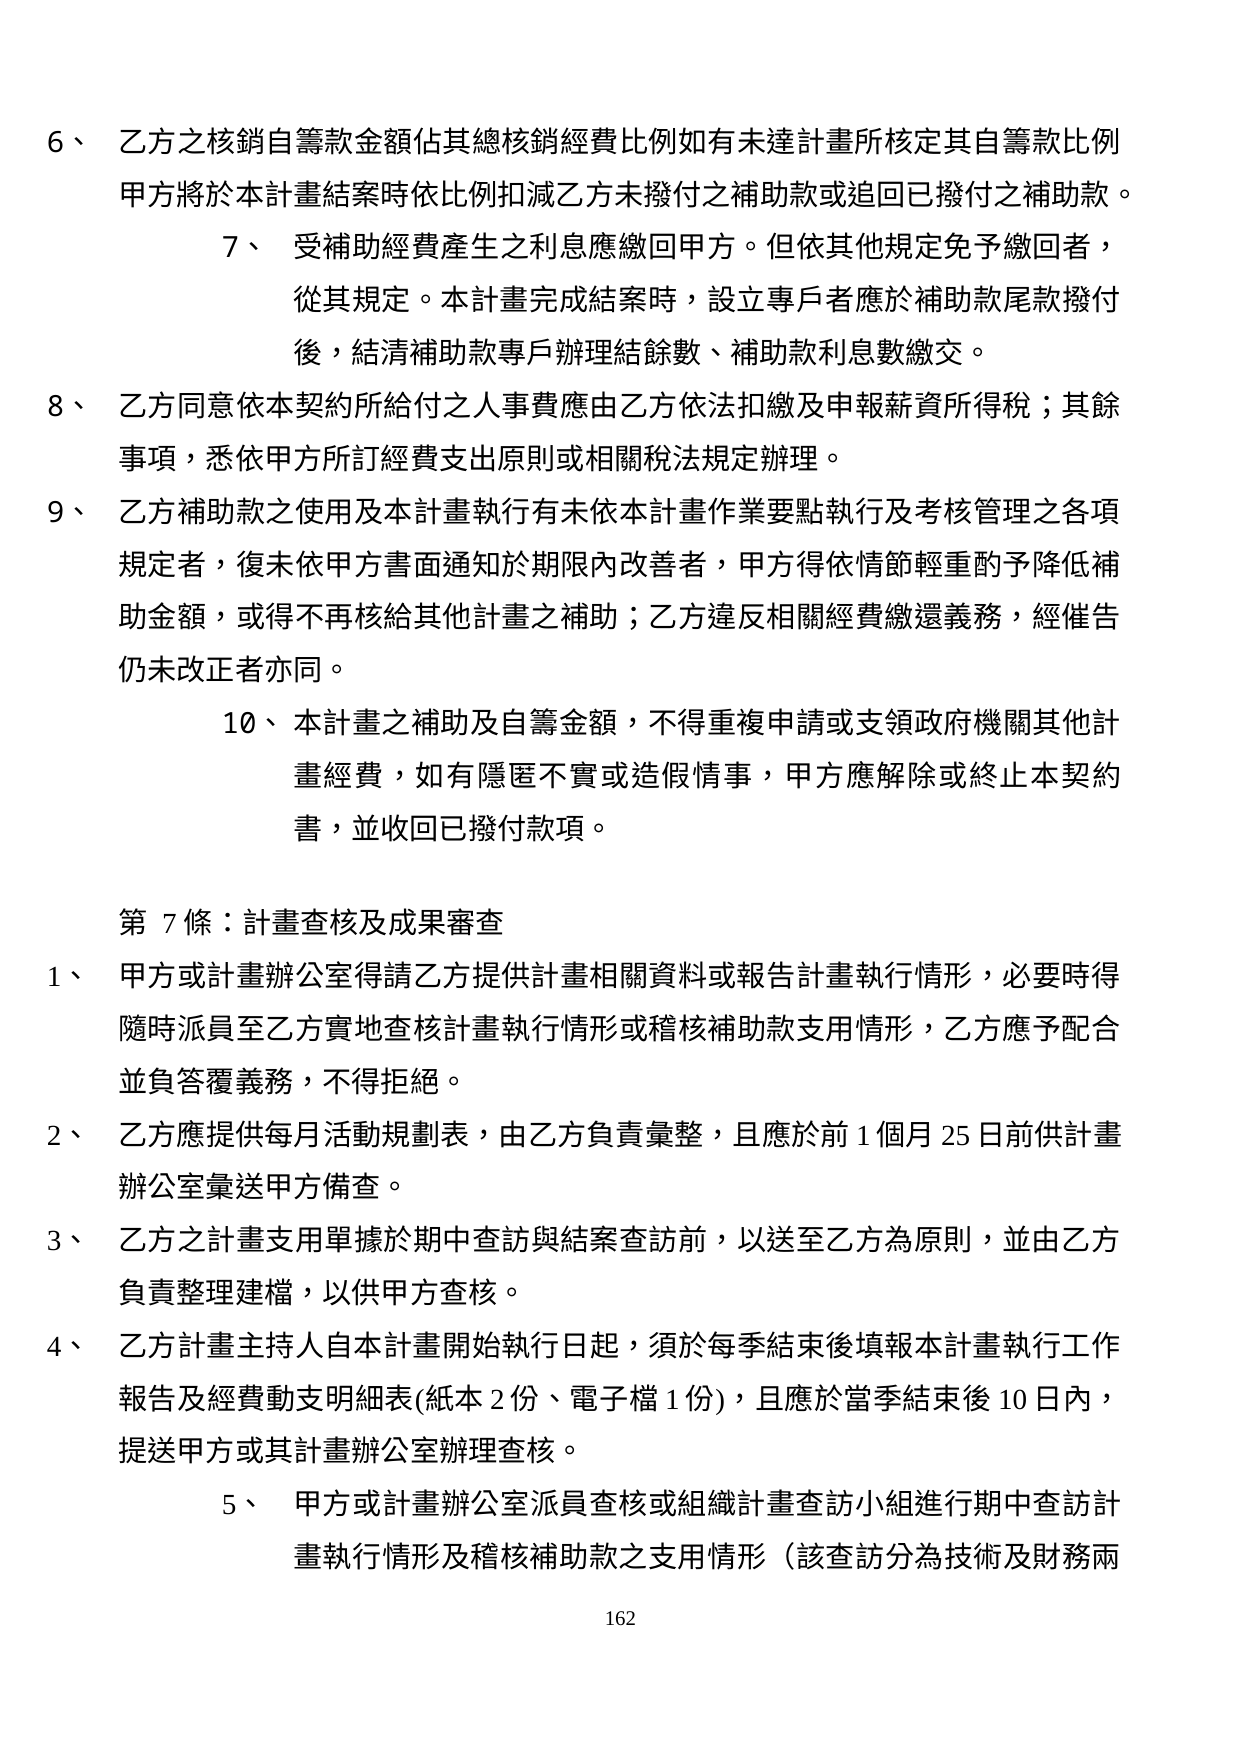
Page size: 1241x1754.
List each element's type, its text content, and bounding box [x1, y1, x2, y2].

text 第 7 條：計畫查核及成果審查 [118, 900, 1122, 942]
list 受補助經費產生之利息應繳回甲方。但依其他規定免予繳回者，從其規定。本計畫完成結案時，設立專戶者應於補助款尾款撥付後，結清補助款專戶辦理結餘數、補助款利息數繳交。 [221, 224, 1122, 372]
list 乙方之計畫支用單據於期中查訪與結案查訪前，以送至乙方為原則，並由乙方負責整理建檔，以供甲方查核。 [47, 1217, 1122, 1312]
list 甲方或計畫辦公室得請乙方提供計畫相關資料或報告計畫執行情形，必要時得隨時派員至乙方實地查核計畫執行情形或稽核補助款支用情形，乙方應予配合並負答覆義務，不得拒絕。 [47, 953, 1122, 1101]
list 乙方計畫主持人自本計畫開始執行日起，須於每季結束後填報本計畫執行工作報告及經費動支明細表(紙本2份、電子檔1份)，且應於當季結束後10日內，提送甲方或其計畫辦公室辦理查核。 [47, 1322, 1122, 1470]
list 乙方之核銷自籌款金額佔其總核銷經費比例如有未達計畫所核定其自籌款比例，甲方將於本計畫結案時依比例扣減乙方未撥付之補助款或追回已撥付之補助款。 [47, 118, 1122, 213]
list 甲方或計畫辦公室派員查核或組織計畫查訪小組進行期中查訪計畫執行情形及稽核補助款之支用情形（該查訪分為技術及財務兩 [222, 1481, 1122, 1576]
list 乙方補助款之使用及本計畫執行有未依本計畫作業要點執行及考核管理之各項規定者，復未依甲方書面通知於期限內改善者，甲方得依情節輕重酌予降低補助金額，或得不再核給其他計畫之補助；乙方違反相關經費繳還義務，經催告仍未改正者亦同。 [47, 488, 1122, 689]
list 乙方同意依本契約所給付之人事費應由乙方依法扣繳及申報薪資所得稅；其餘事項，悉依甲方所訂經費支出原則或相關稅法規定辦理。 [47, 382, 1122, 478]
list 乙方應提供每月活動規劃表，由乙方負責彙整，且應於前1個月25日前供計畫辦公室彙送甲方備查。 [47, 1111, 1122, 1206]
list 本計畫之補助及自籌金額，不得重複申請或支領政府機關其他計畫經費，如有隱匿不實或造假情事，甲方應解除或終止本契約書，並收回已撥付款項。 [221, 699, 1122, 847]
